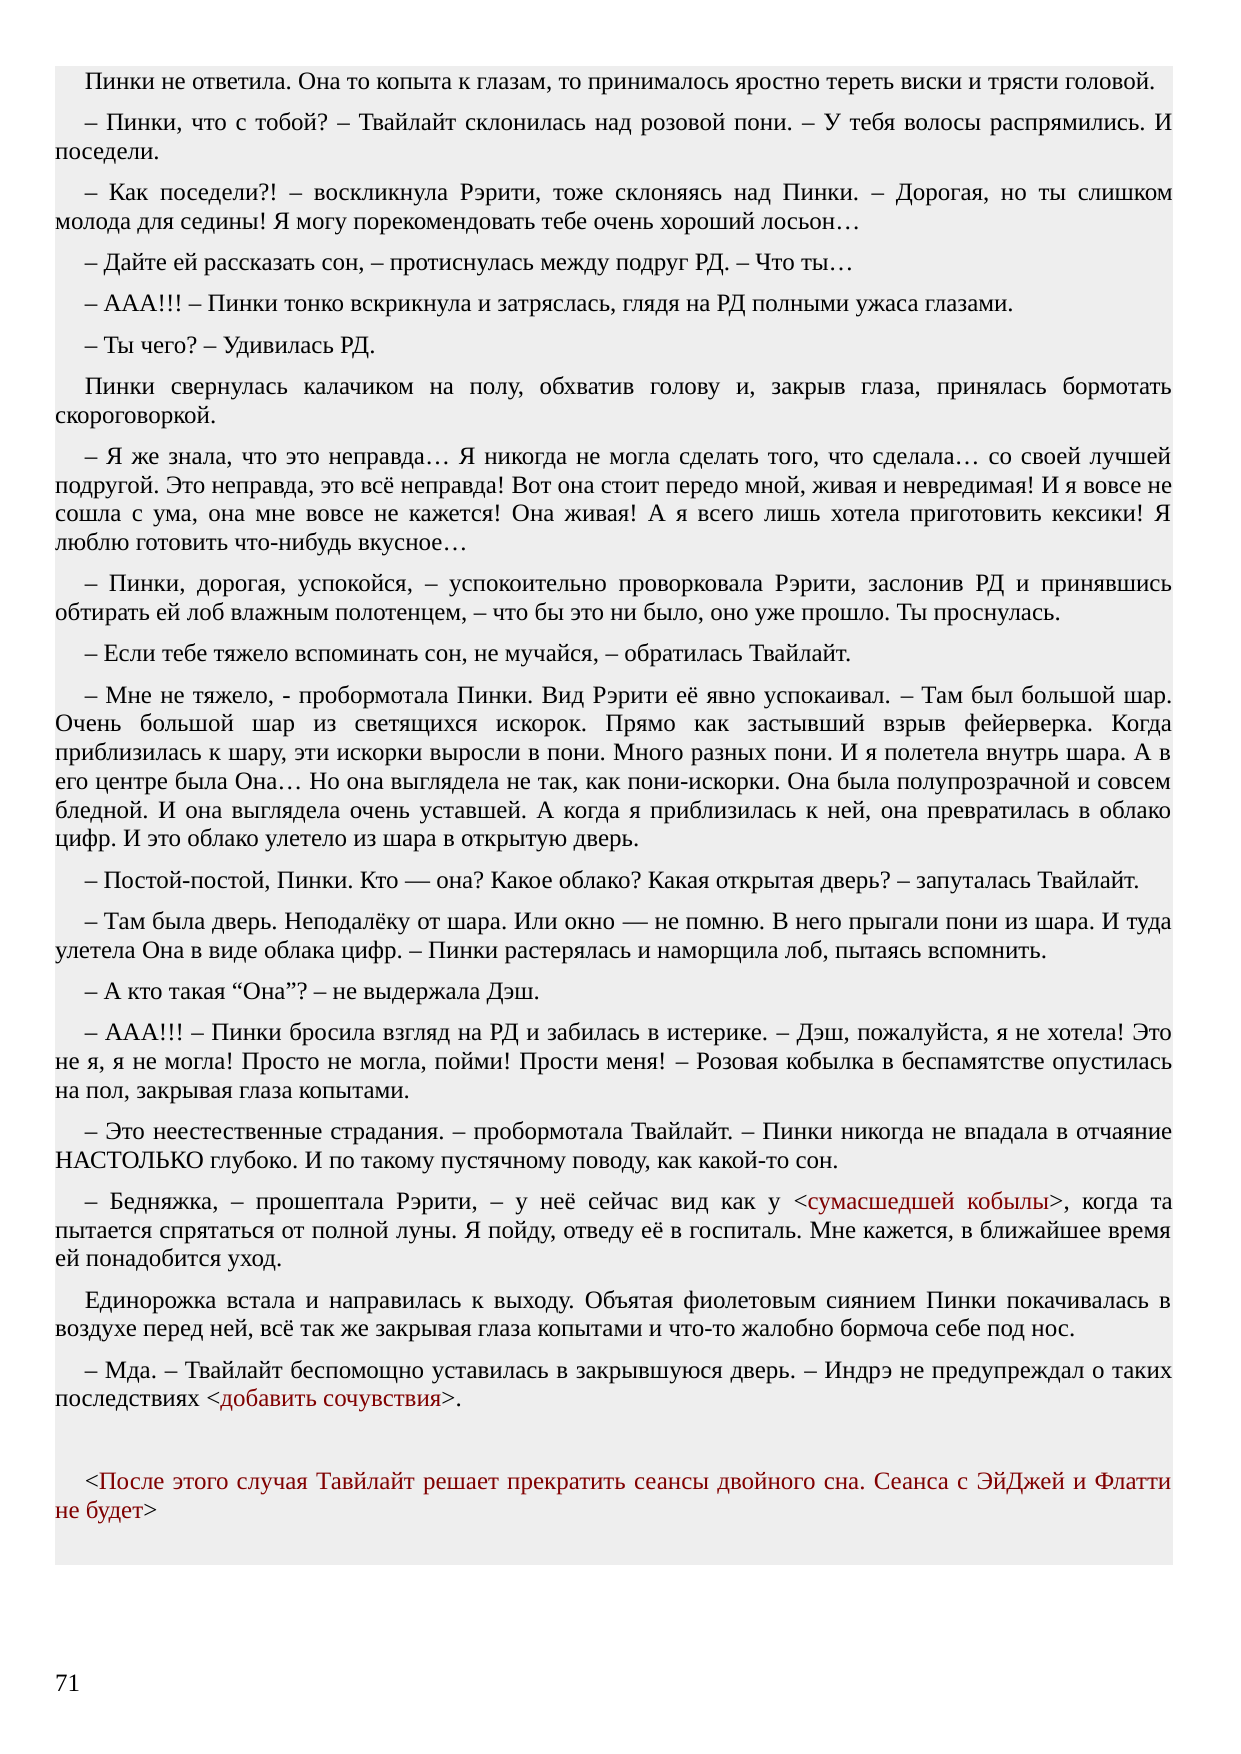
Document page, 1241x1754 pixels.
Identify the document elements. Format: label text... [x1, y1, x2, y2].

text – Это неестественные страдания. – пробормотала Твайлайт. – Пинки никогда не впадала в отчаяние НАСТОЛЬКО глубоко. И по такому пустячному поводу, как какой-то сон. [55, 1116, 1173, 1173]
text – Я же знала, что это неправда… Я никогда не могла сделать того, что сделала… со своей лучшей подругой. Это неправда, это всё неправда! Вот она стоит передо мной, живая и невредимая! И я вовсе не сошла с ума, она мне вовсе не кажется! Она живая! А я всего лишь хотела приготовить кексики! Я люблю готовить что-нибудь вкусное… [55, 441, 1173, 556]
text – Мда. – Твайлайт беспомощно уставилась в закрывшуюся дверь. – Индрэ не предупреждал о таких последствиях <добавить сочувствия>. [55, 1355, 1173, 1412]
text – Пинки, что с тобой? – Твайлайт склонилась над розовой пони. – У тебя волосы распрямились. И поседели. [55, 107, 1173, 165]
text <После этого случая Тавйлайт решает прекратить сеансы двойного сна. Сеанса с ЭйДжей и Флатти не будет> [55, 1466, 1173, 1523]
text – Пинки, дорогая, успокойся, – успокоительно проворковала Рэрити, заслонив РД и принявшись обтирать ей лоб влажным полотенцем, – что бы это ни было, оно уже прошло. Ты проснулась. [55, 568, 1173, 626]
text – Там была дверь. Неподалёку от шара. Или окно — не помню. В него прыгали пони из шара. И туда улетела Она в виде облака цифр. – Пинки растерялась и наморщила лоб, пытаясь вспомнить. [55, 906, 1173, 963]
text – Ты чего? – Удивилась РД. [55, 330, 1173, 358]
text – Постой-постой, Пинки. Кто — она? Какое облако? Какая открытая дверь? – запуталась Твайлайт. [55, 865, 1173, 893]
text – Бедняжка, – прошептала Рэрити, – у неё сейчас вид как у <сумасшедшей кобылы>, когда та пытается спрятаться от полной луны. Я пойду, отведу её в госпиталь. Мне кажется, в ближайшее время ей понадобится уход. [55, 1186, 1173, 1272]
text Пинки свернулась калачиком на полу, обхватив голову и, закрыв глаза, принялась бормотать скороговоркой. [55, 371, 1173, 428]
text – Как поседели?! – воскликнула Рэрити, тоже склоняясь над Пинки. – Дорогая, но ты слишком молода для седины! Я могу порекомендовать тебе очень хороший лосьон… [55, 177, 1173, 235]
text – ААА!!! – Пинки тонко вскрикнула и затряслась, глядя на РД полными ужаса глазами. [55, 288, 1173, 317]
text – ААА!!! – Пинки бросила взгляд на РД и забилась в истерике. – Дэш, пожалуйста, я не хотела! Это не я, я не могла! Просто не могла, пойми! Прости меня! – Розовая кобылка в беспамятстве опустилась на пол, закрывая глаза копытами. [55, 1017, 1173, 1103]
text – Если тебе тяжело вспоминать сон, не мучайся, – обратилась Твайлайт. [55, 638, 1173, 667]
text – А кто такая “Она”? – не выдержала Дэш. [55, 976, 1173, 1005]
text Пинки не ответила. Она то копыта к глазам, то принималось яростно тереть виски и трясти головой. [55, 66, 1173, 95]
text – Мне не тяжело, - пробормотала Пинки. Вид Рэрити её явно успокаивал. – Там был большой шар. Очень большой шар из светящихся искорок. Прямо как застывший взрыв фейерверка. Когда приблизилась к шару, эти искорки выросли в пони. Много разных пони. И я полетела внутрь шара. А в его центре была Она… Но она выглядела не так, как пони-искорки. Она была полупрозрачной и совсем бледной. И она выглядела очень уставшей. А когда я приблизилась к ней, она превратилась в облако цифр. И это облако улетело из шара в открытую дверь. [55, 680, 1173, 852]
text Единорожка встала и направилась к выходу. Объятая фиолетовым сиянием Пинки покачивалась в воздухе перед ней, всё так же закрывая глаза копытами и что-то жалобно бормоча себе под нос. [55, 1285, 1173, 1342]
text – Дайте ей рассказать сон, – протиснулась между подруг РД. – Что ты… [55, 247, 1173, 276]
